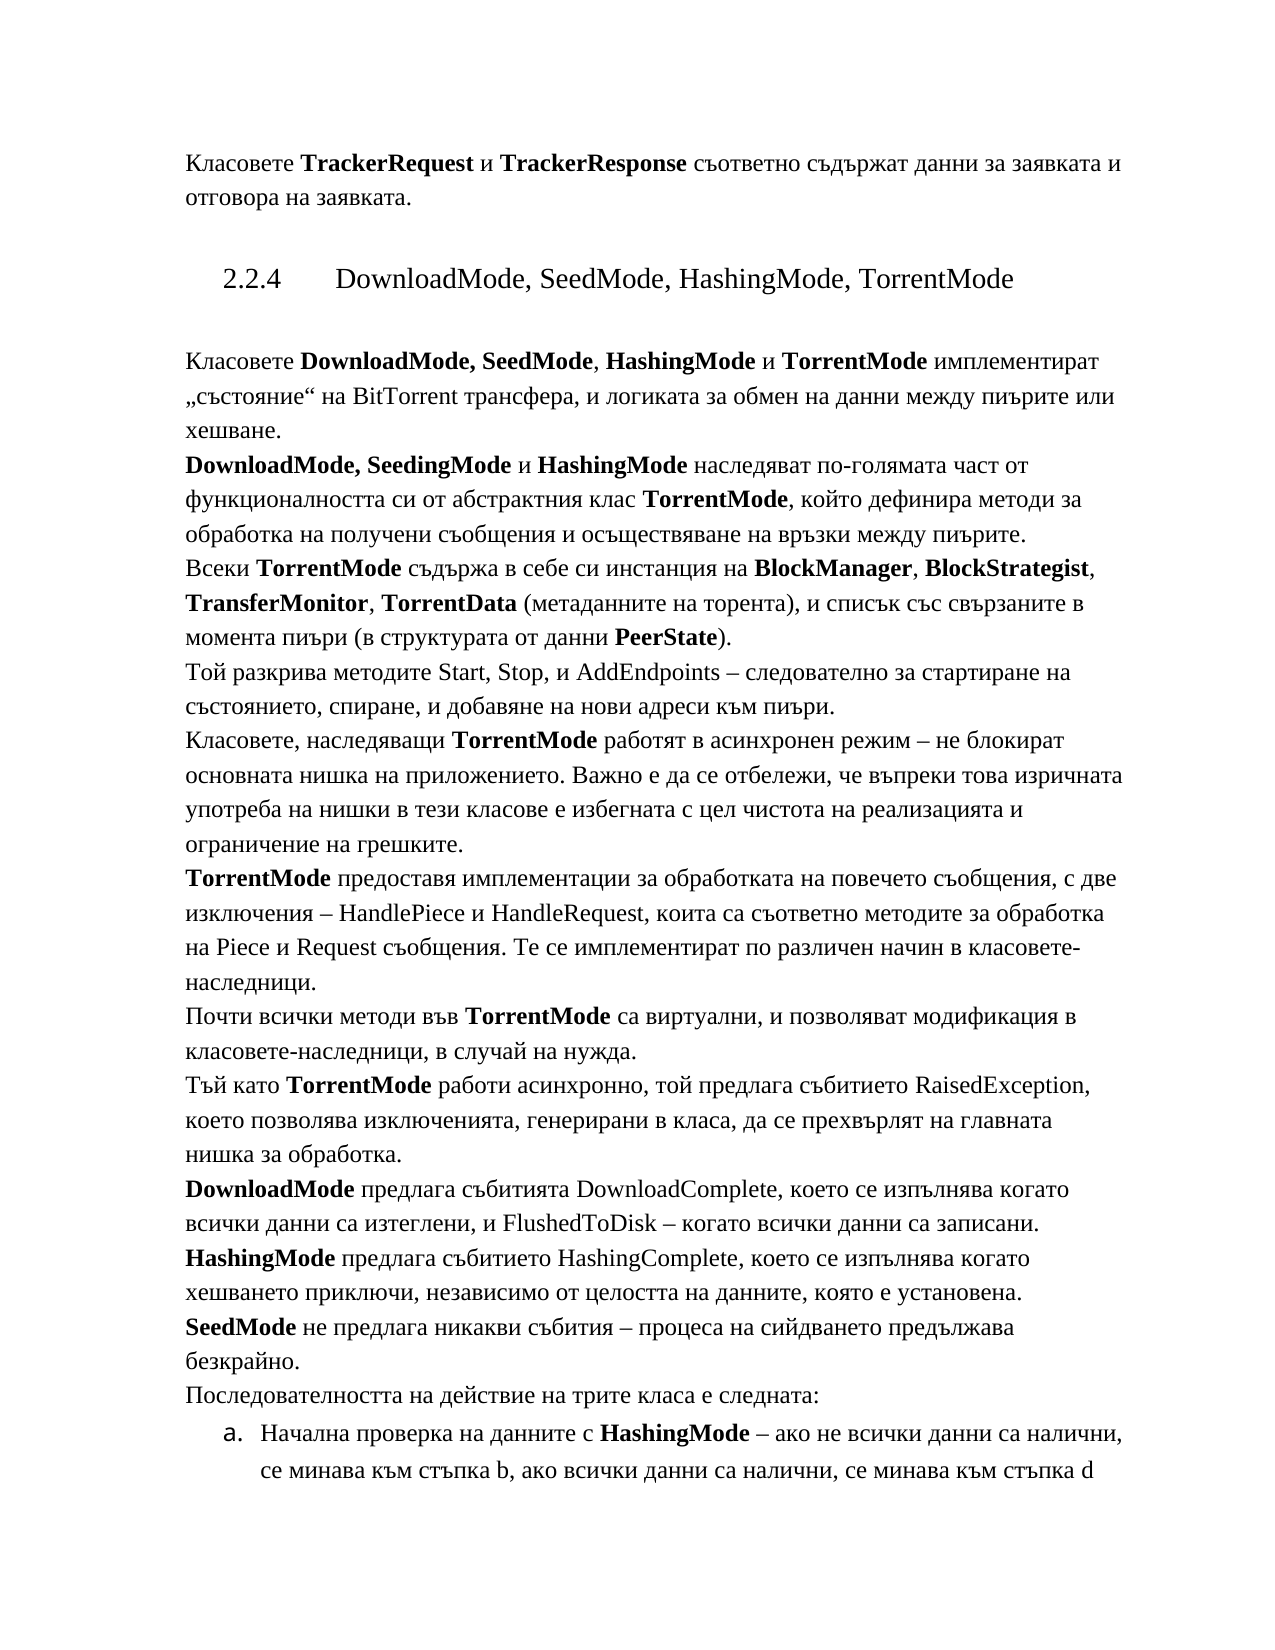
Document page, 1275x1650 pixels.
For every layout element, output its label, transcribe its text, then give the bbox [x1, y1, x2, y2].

list Класовете, наследяващи TorrentMode работят в асинхронен режим – не блокират основната нишка на приложението. Важно е да се отбележи, че въпреки това изричната употреба на нишки в тези класове е избегната с цел чистота на реализацията и ограничение на грешките. [185, 726, 1127, 858]
list Начална проверка на данните с HashingMode – ако не всички данни са налични, се минава към стъпка b, ако всички данни са налични, се минава към стъпка d [223, 1415, 1127, 1484]
list Всеки TorrentMode съдържа в себе си инстанция на BlockManager, BlockStrategist, TransferMonitor, TorrentData (метаданните на торента), и списък със свързаните в момента пиъри (в структурата от данни PeerState). [185, 553, 1127, 651]
list Тъй като TorrentMode работи асинхронно, той предлага събитието RaisedException, което позволява изключенията, генерирани в класа, да се прехвърлят на главната нишка за обработка. [185, 1070, 1127, 1168]
list Класовете TrackerRequest и TrackerResponse съответно съдържат данни за заявката и отговора на заявката. [185, 148, 1127, 211]
list SeedMode не предлага никакви събития – процеса на сийдването предължава безкрайно. [185, 1312, 1127, 1375]
list HashingMode предлага събитието HashingComplete, което се изпълнява когато хешването приключи, независимо от целостта на данните, която е установена. [185, 1243, 1127, 1306]
list Той разкрива методите Start, Stop, и AddEndpoints – следователно за стартиране на състоянието, спиране, и добавяне на нови адреси към пиъри. [185, 657, 1127, 720]
list DownloadMode предлага събитията DownloadComplete, което се изпълнява когато всички данни са изтеглени, и FlushedToDisk – когато всички данни са записани. [185, 1174, 1127, 1237]
list Последователността на действие на трите класа е следната: [185, 1381, 1127, 1409]
list TorrentMode предоставя имплементации за обработката на повечето съобщения, с две изключения – HandlePiece и HandleRequest, коита са съответно методите за обработка на Piece и Request съобщения. Те се имплементират по различен начин в класовете-наследници. [185, 863, 1127, 996]
list Почти всички методи във TorrentMode са виртуални, и позволяват модификация в класовете-наследници, в случай на нужда. [185, 1001, 1127, 1064]
list Класовете DownloadMode, SeedMode, HashingMode и TorrentMode имплементират „състояние“ на BitTorrent трансфера, и логиката за обмен на данни между пиърите или хешване. [185, 346, 1127, 444]
subtitle DownloadMode, SeedMode, HashingMode, TorrentMode [223, 262, 1127, 295]
list DownloadMode, SeedingMode и HashingMode наследяват по-голямата част от функционалността си от абстрактния клас TorrentMode, който дефинира методи за обработка на получени съобщения и осъществяване на връзки между пиърите. [185, 450, 1127, 547]
